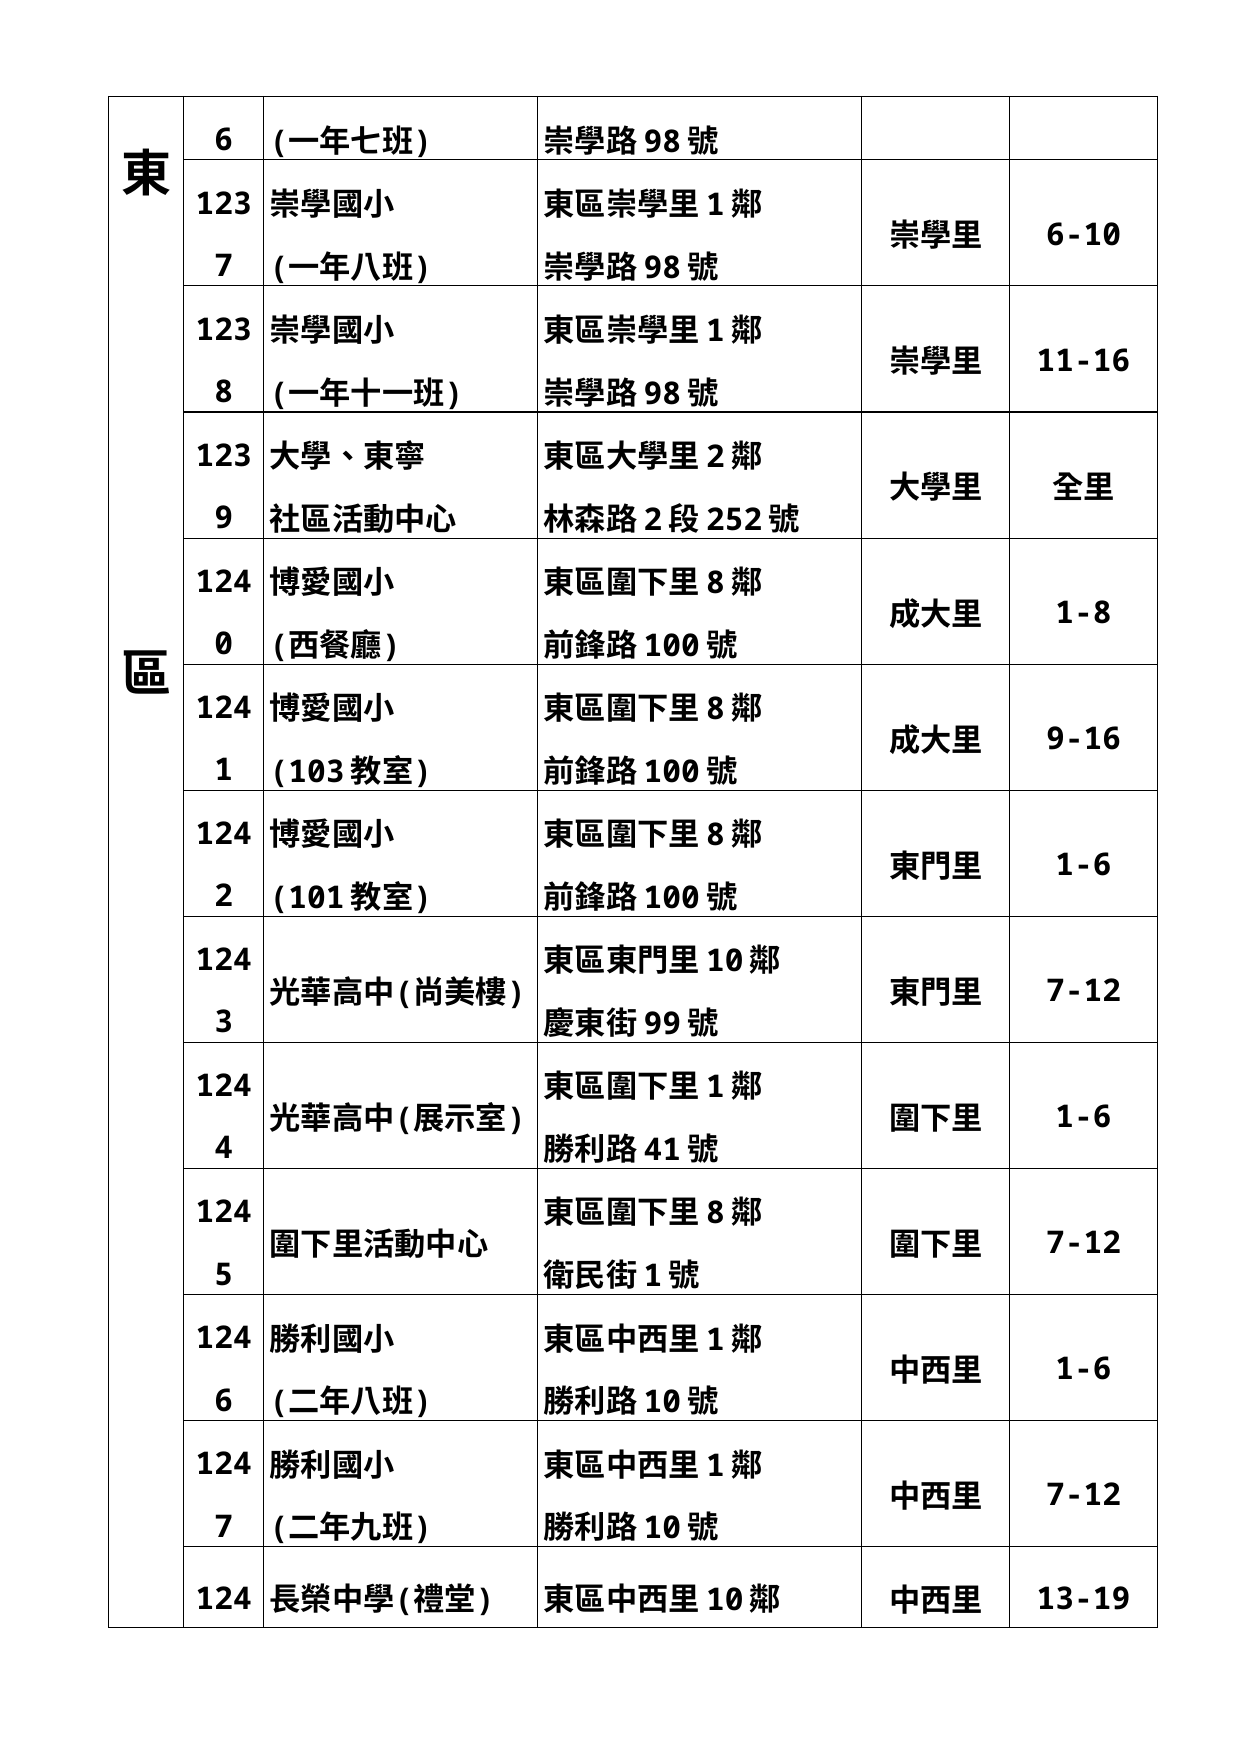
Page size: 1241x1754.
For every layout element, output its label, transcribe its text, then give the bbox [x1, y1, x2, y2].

table_cell 1239 [184, 413, 263, 537]
table_cell 成大里 [862, 665, 1009, 789]
table_cell (一年七班) [264, 97, 537, 159]
table_cell 7-12 [1010, 917, 1157, 1042]
table_cell 東門里 [862, 791, 1009, 916]
table_cell 成大里 [862, 539, 1009, 663]
table_cell 崇學里 [862, 286, 1009, 411]
table_cell 長榮中學(禮堂) [264, 1547, 537, 1627]
table_cell 1-6 [1010, 1043, 1157, 1168]
table_cell 東區中西里10鄰 [538, 1547, 861, 1627]
table_cell 博愛國小 (101教室) [264, 791, 537, 916]
table_cell 東區崇學里1鄰 崇學路98號 [538, 160, 861, 285]
table_cell 光華高中(尚美樓) [264, 917, 537, 1042]
table_cell 東區圍下里8鄰 前鋒路100號 [538, 665, 861, 789]
table_cell 6 [184, 97, 263, 159]
table_cell 圍下里 [862, 1043, 1009, 1168]
table_cell 1246 [184, 1295, 263, 1420]
table_cell 13-19 [1010, 1547, 1157, 1627]
table_cell 1240 [184, 539, 263, 663]
table_cell 崇學里 [862, 160, 1009, 285]
table_cell 1244 [184, 1043, 263, 1168]
table_cell 1-6 [1010, 791, 1157, 916]
table_cell 東區中西里1鄰 勝利路10號 [538, 1295, 861, 1420]
table_cell [862, 97, 1009, 159]
table_cell 崇學國小 (一年八班) [264, 160, 537, 285]
table_cell 1245 [184, 1169, 263, 1294]
table_cell 124 [184, 1547, 263, 1627]
table_cell 1238 [184, 286, 263, 411]
table_cell 1241 [184, 665, 263, 789]
table_cell 1247 [184, 1421, 263, 1546]
table_cell 東區圍下里8鄰 衛民街1號 [538, 1169, 861, 1294]
table_cell 勝利國小 (二年九班) [264, 1421, 537, 1546]
table_cell 大學里 [862, 413, 1009, 537]
table_cell 中西里 [862, 1295, 1009, 1420]
table_cell 1242 [184, 791, 263, 916]
table_cell 1-8 [1010, 539, 1157, 663]
table_cell 東門里 [862, 917, 1009, 1042]
table_cell 7-12 [1010, 1169, 1157, 1294]
table_cell 7-12 [1010, 1421, 1157, 1546]
table_cell 博愛國小 (西餐廳) [264, 539, 537, 663]
table_cell 1243 [184, 917, 263, 1042]
table_cell [1010, 97, 1157, 159]
table_cell 崇學國小 (一年十一班) [264, 286, 537, 411]
table_cell 1237 [184, 160, 263, 285]
table_cell 全里 [1010, 413, 1157, 537]
table_cell 中西里 [862, 1547, 1009, 1627]
table_cell 東區大學里2鄰 林森路2段252號 [538, 413, 861, 537]
table_cell 圍下里活動中心 [264, 1169, 537, 1294]
table_cell 勝利國小 (二年八班) [264, 1295, 537, 1420]
table_cell 東區中西里1鄰 勝利路10號 [538, 1421, 861, 1546]
table_cell 大學、東寧 社區活動中心 [264, 413, 537, 537]
table_cell 東區圍下里8鄰 前鋒路100號 [538, 791, 861, 916]
table_cell 中西里 [862, 1421, 1009, 1546]
table_cell 博愛國小 (103教室) [264, 665, 537, 789]
table_cell 東區圍下里8鄰 前鋒路100號 [538, 539, 861, 663]
table_cell 東區崇學里1鄰 崇學路98號 [538, 286, 861, 411]
table_cell 9-16 [1010, 665, 1157, 789]
table_cell 崇學路98號 [538, 97, 861, 159]
table_cell 東區東門里10鄰 慶東街99號 [538, 917, 861, 1042]
table_cell 光華高中(展示室) [264, 1043, 537, 1168]
table_cell 6-10 [1010, 160, 1157, 285]
table_cell 東區圍下里1鄰 勝利路41號 [538, 1043, 861, 1168]
table_cell 圍下里 [862, 1169, 1009, 1294]
table_cell 東 區 [109, 97, 183, 1627]
table_cell 1-6 [1010, 1295, 1157, 1420]
table_cell 11-16 [1010, 286, 1157, 411]
